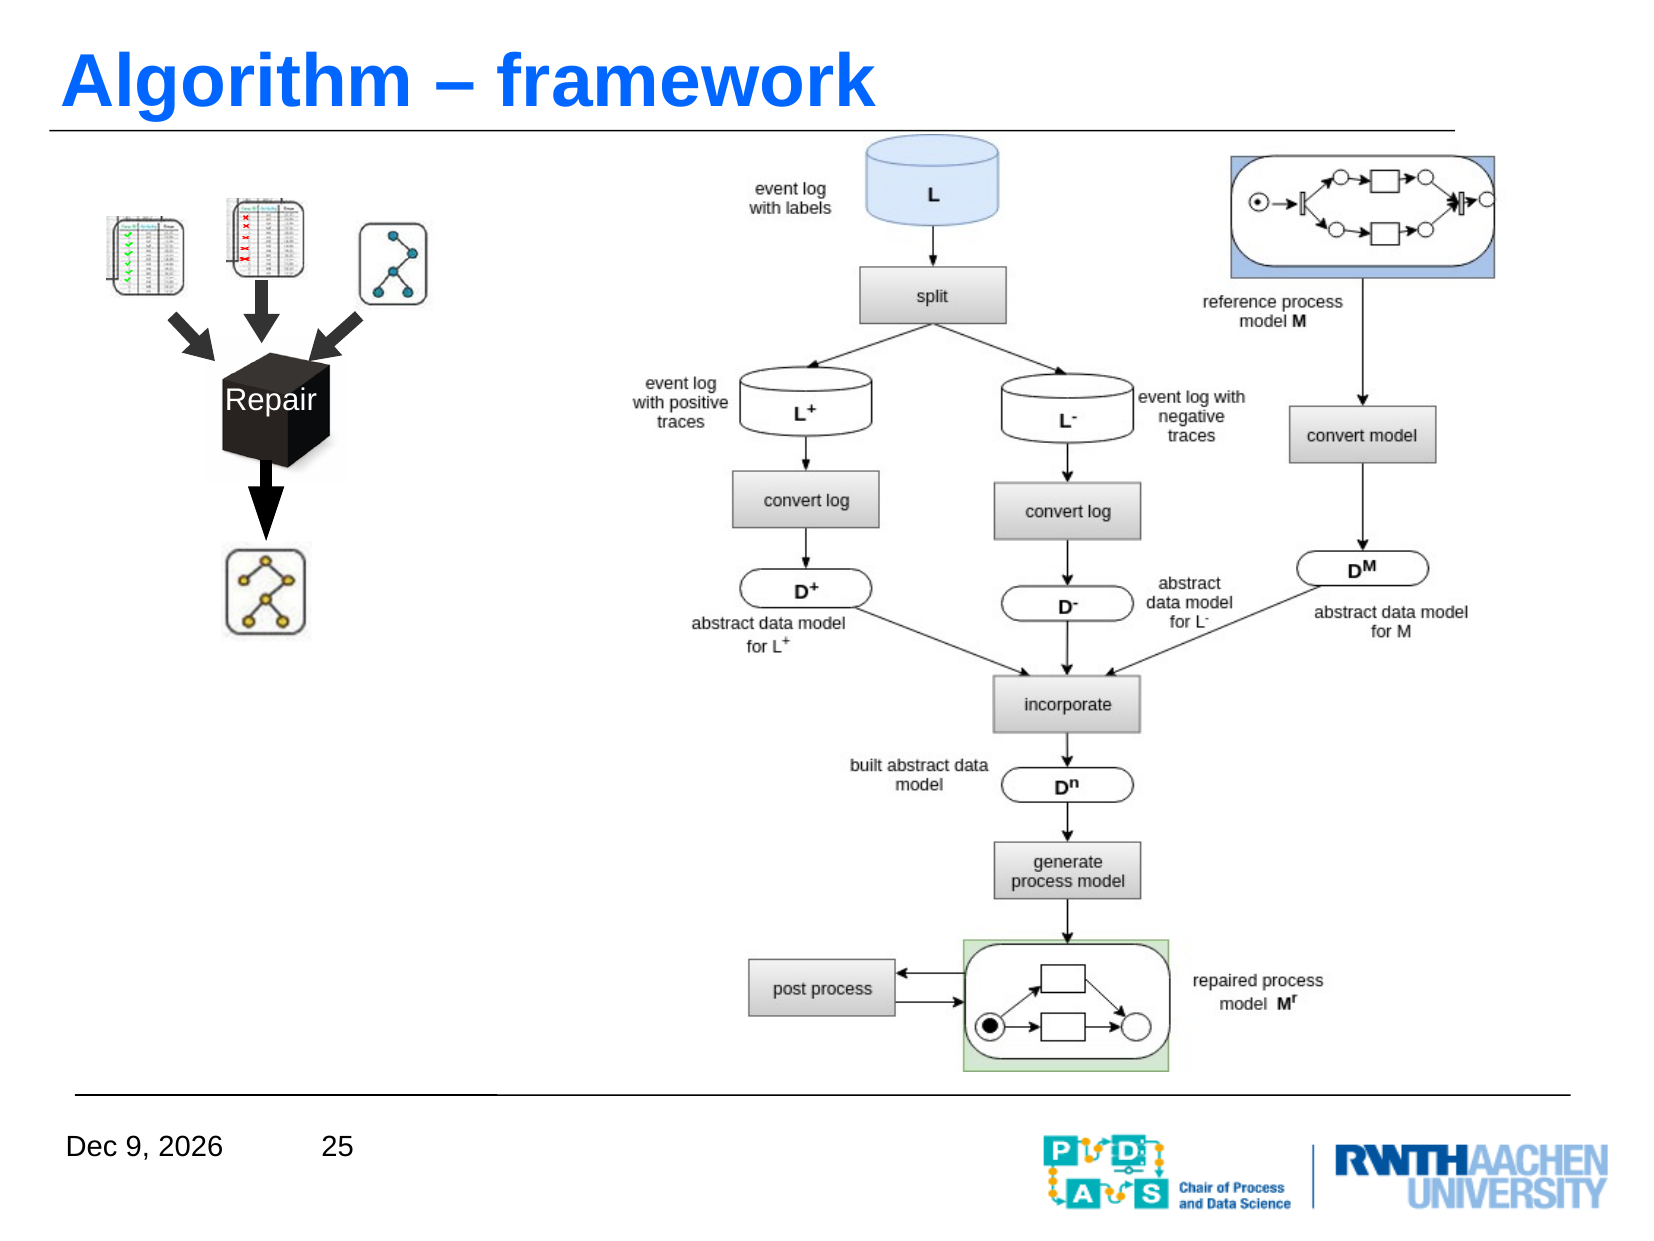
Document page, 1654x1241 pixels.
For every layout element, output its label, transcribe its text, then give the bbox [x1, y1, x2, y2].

picture [630, 134, 1621, 1072]
text_box Repair [210, 375, 346, 425]
picture [106, 216, 188, 298]
picture [1005, 1090, 1647, 1241]
picture [221, 541, 312, 642]
title Algorithm – framework [60, 30, 1549, 131]
picture [226, 198, 308, 280]
picture [353, 220, 436, 311]
picture [204, 337, 346, 483]
